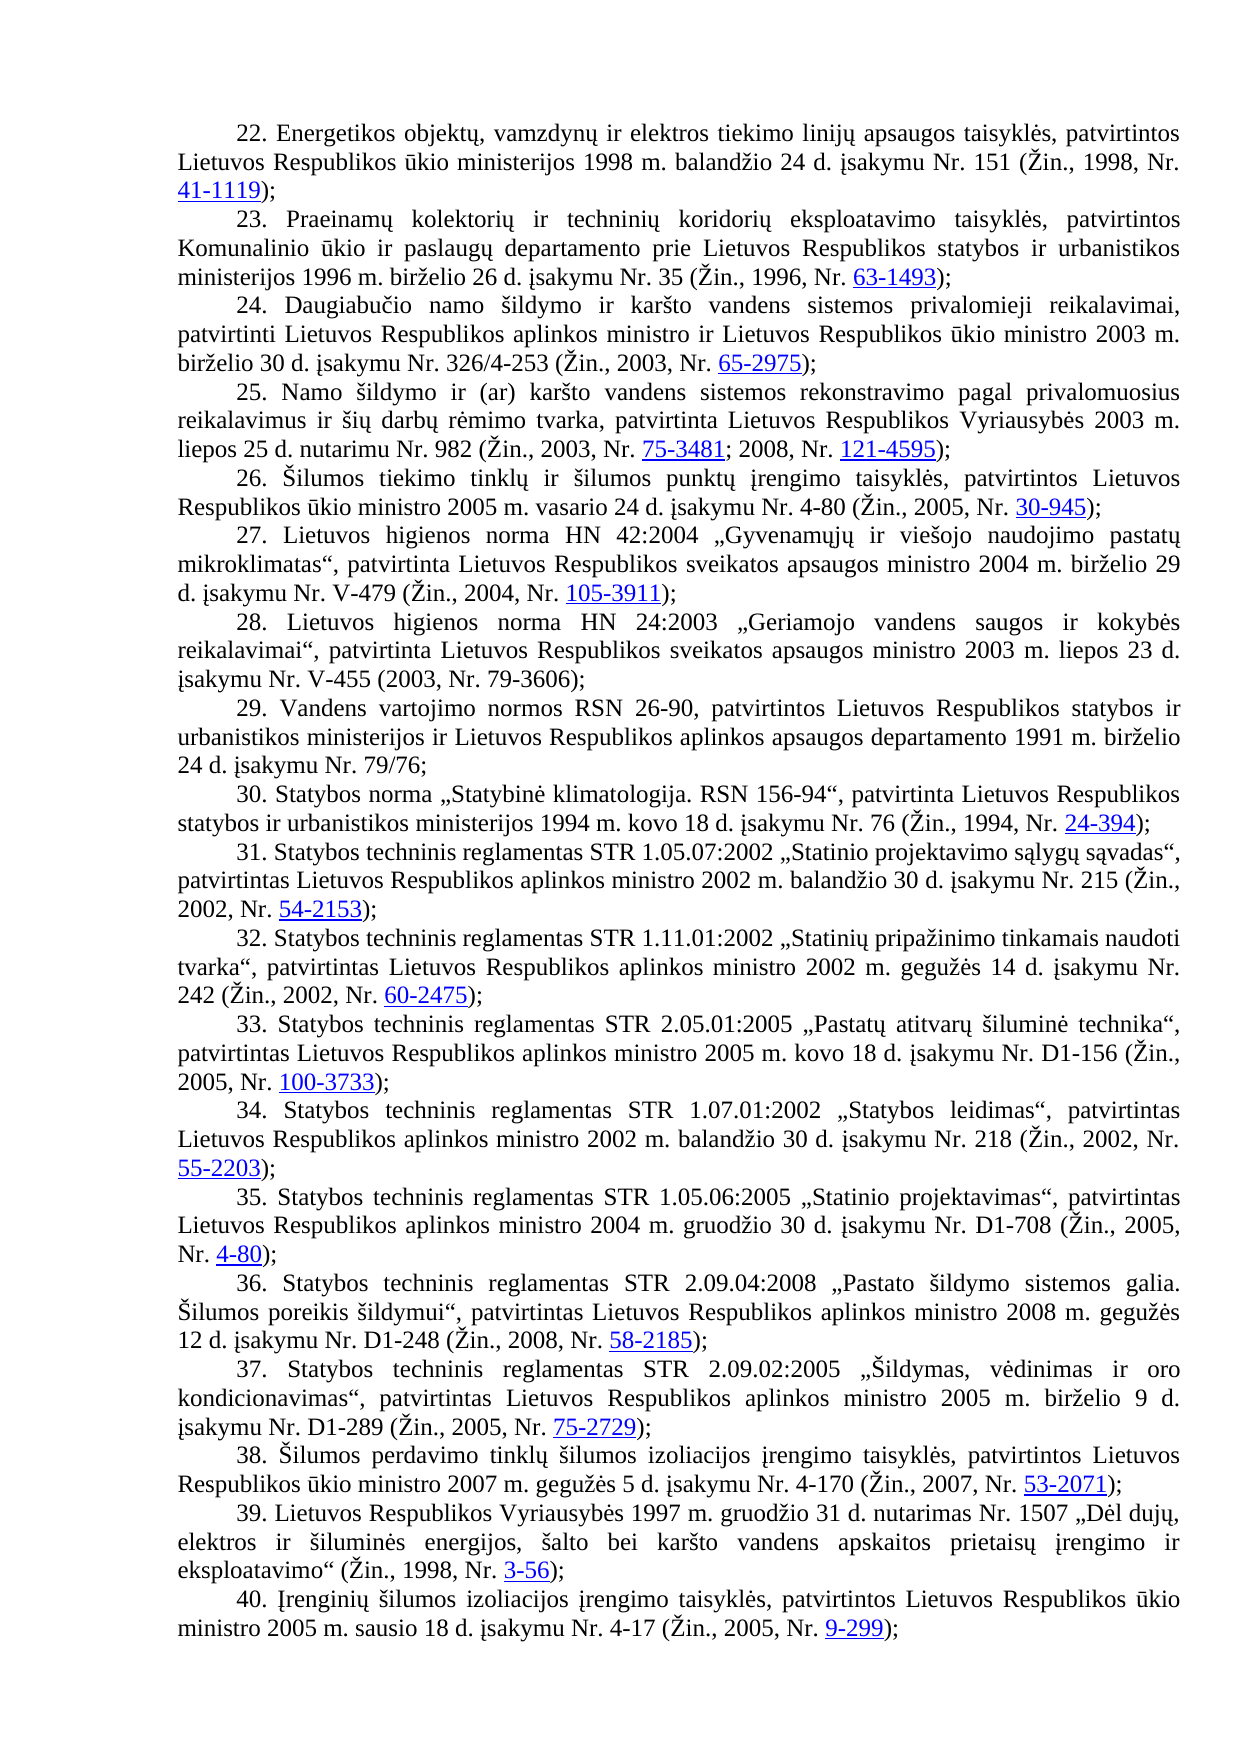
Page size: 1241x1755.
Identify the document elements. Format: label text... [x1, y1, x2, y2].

text 26. Šilumos tiekimo tinklų ir šilumos punktų įrengimo taisyklės, patvirtintos Lietuvos Respublikos ūkio ministro 2005 m. vasario 24 d. įsakymu Nr. 4-80 (Žin., 2005, Nr. 30-945); [177, 463, 1181, 521]
text 27. Lietuvos higienos norma HN 42:2004 „Gyvenamųjų ir viešojo naudojimo pastatų mikroklimatas“, patvirtinta Lietuvos Respublikos sveikatos apsaugos ministro 2004 m. birželio 29 d. įsakymu Nr. V-479 (Žin., 2004, Nr. 105-3911); [177, 521, 1181, 607]
text 34. Statybos techninis reglamentas STR 1.07.01:2002 „Statybos leidimas“, patvirtintas Lietuvos Respublikos aplinkos ministro 2002 m. balandžio 30 d. įsakymu Nr. 218 (Žin., 2002, Nr. 55-2203); [177, 1096, 1181, 1182]
text 24. Daugiabučio namo šildymo ir karšto vandens sistemos privalomieji reikalavimai, patvirtinti Lietuvos Respublikos aplinkos ministro ir Lietuvos Respublikos ūkio ministro 2003 m. birželio 30 d. įsakymu Nr. 326/4-253 (Žin., 2003, Nr. 65-2975); [177, 291, 1181, 377]
text 23. Praeinamų kolektorių ir techninių koridorių eksploatavimo taisyklės, patvirtintos Komunalinio ūkio ir paslaugų departamento prie Lietuvos Respublikos statybos ir urbanistikos ministerijos 1996 m. birželio 26 d. įsakymu Nr. 35 (Žin., 1996, Nr. 63-1493); [177, 204, 1181, 291]
text 37. Statybos techninis reglamentas STR 2.09.02:2005 „Šildymas, vėdinimas ir oro kondicionavimas“, patvirtintas Lietuvos Respublikos aplinkos ministro 2005 m. birželio 9 d. įsakymu Nr. D1-289 (Žin., 2005, Nr. 75-2729); [177, 1354, 1181, 1441]
text 36. Statybos techninis reglamentas STR 2.09.04:2008 „Pastato šildymo sistemos galia. Šilumos poreikis šildymui“, patvirtintas Lietuvos Respublikos aplinkos ministro 2008 m. gegužės 12 d. įsakymu Nr. D1-248 (Žin., 2008, Nr. 58-2185); [177, 1268, 1181, 1354]
text 38. Šilumos perdavimo tinklų šilumos izoliacijos įrengimo taisyklės, patvirtintos Lietuvos Respublikos ūkio ministro 2007 m. gegužės 5 d. įsakymu Nr. 4-170 (Žin., 2007, Nr. 53-2071); [177, 1441, 1181, 1498]
text 40. Įrenginių šilumos izoliacijos įrengimo taisyklės, patvirtintos Lietuvos Respublikos ūkio ministro 2005 m. sausio 18 d. įsakymu Nr. 4-17 (Žin., 2005, Nr. 9-299); [177, 1584, 1181, 1642]
text 32. Statybos techninis reglamentas STR 1.11.01:2002 „Statinių pripažinimo tinkamais naudoti tvarka“, patvirtintas Lietuvos Respublikos aplinkos ministro 2002 m. gegužės 14 d. įsakymu Nr. 242 (Žin., 2002, Nr. 60-2475); [177, 923, 1181, 1009]
text 28. Lietuvos higienos norma HN 24:2003 „Geriamojo vandens saugos ir kokybės reikalavimai“, patvirtinta Lietuvos Respublikos sveikatos apsaugos ministro 2003 m. liepos 23 d. įsakymu Nr. V-455 (2003, Nr. 79-3606); [177, 607, 1181, 693]
text 25. Namo šildymo ir (ar) karšto vandens sistemos rekonstravimo pagal privalomuosius reikalavimus ir šių darbų rėmimo tvarka, patvirtinta Lietuvos Respublikos Vyriausybės 2003 m. liepos 25 d. nutarimu Nr. 982 (Žin., 2003, Nr. 75-3481; 2008, Nr. 121-4595); [177, 377, 1181, 463]
text 39. Lietuvos Respublikos Vyriausybės 1997 m. gruodžio 31 d. nutarimas Nr. 1507 „Dėl dujų, elektros ir šiluminės energijos, šalto bei karšto vandens apskaitos prietaisų įrengimo ir eksploatavimo“ (Žin., 1998, Nr. 3-56); [177, 1498, 1181, 1584]
text 31. Statybos techninis reglamentas STR 1.05.07:2002 „Statinio projektavimo sąlygų sąvadas“, patvirtintas Lietuvos Respublikos aplinkos ministro 2002 m. balandžio 30 d. įsakymu Nr. 215 (Žin., 2002, Nr. 54-2153); [177, 837, 1181, 923]
text 30. Statybos norma „Statybinė klimatologija. RSN 156-94“, patvirtinta Lietuvos Respublikos statybos ir urbanistikos ministerijos 1994 m. kovo 18 d. įsakymu Nr. 76 (Žin., 1994, Nr. 24-394); [177, 779, 1181, 837]
text 33. Statybos techninis reglamentas STR 2.05.01:2005 „Pastatų atitvarų šiluminė technika“, patvirtintas Lietuvos Respublikos aplinkos ministro 2005 m. kovo 18 d. įsakymu Nr. D1-156 (Žin., 2005, Nr. 100-3733); [177, 1009, 1181, 1096]
text 29. Vandens vartojimo normos RSN 26-90, patvirtintos Lietuvos Respublikos statybos ir urbanistikos ministerijos ir Lietuvos Respublikos aplinkos apsaugos departamento 1991 m. birželio 24 d. įsakymu Nr. 79/76; [177, 693, 1181, 779]
text 35. Statybos techninis reglamentas STR 1.05.06:2005 „Statinio projektavimas“, patvirtintas Lietuvos Respublikos aplinkos ministro 2004 m. gruodžio 30 d. įsakymu Nr. D1-708 (Žin., 2005, Nr. 4-80); [177, 1182, 1181, 1268]
text 22. Energetikos objektų, vamzdynų ir elektros tiekimo linijų apsaugos taisyklės, patvirtintos Lietuvos Respublikos ūkio ministerijos 1998 m. balandžio 24 d. įsakymu Nr. 151 (Žin., 1998, Nr. 41-1119); [177, 118, 1181, 204]
